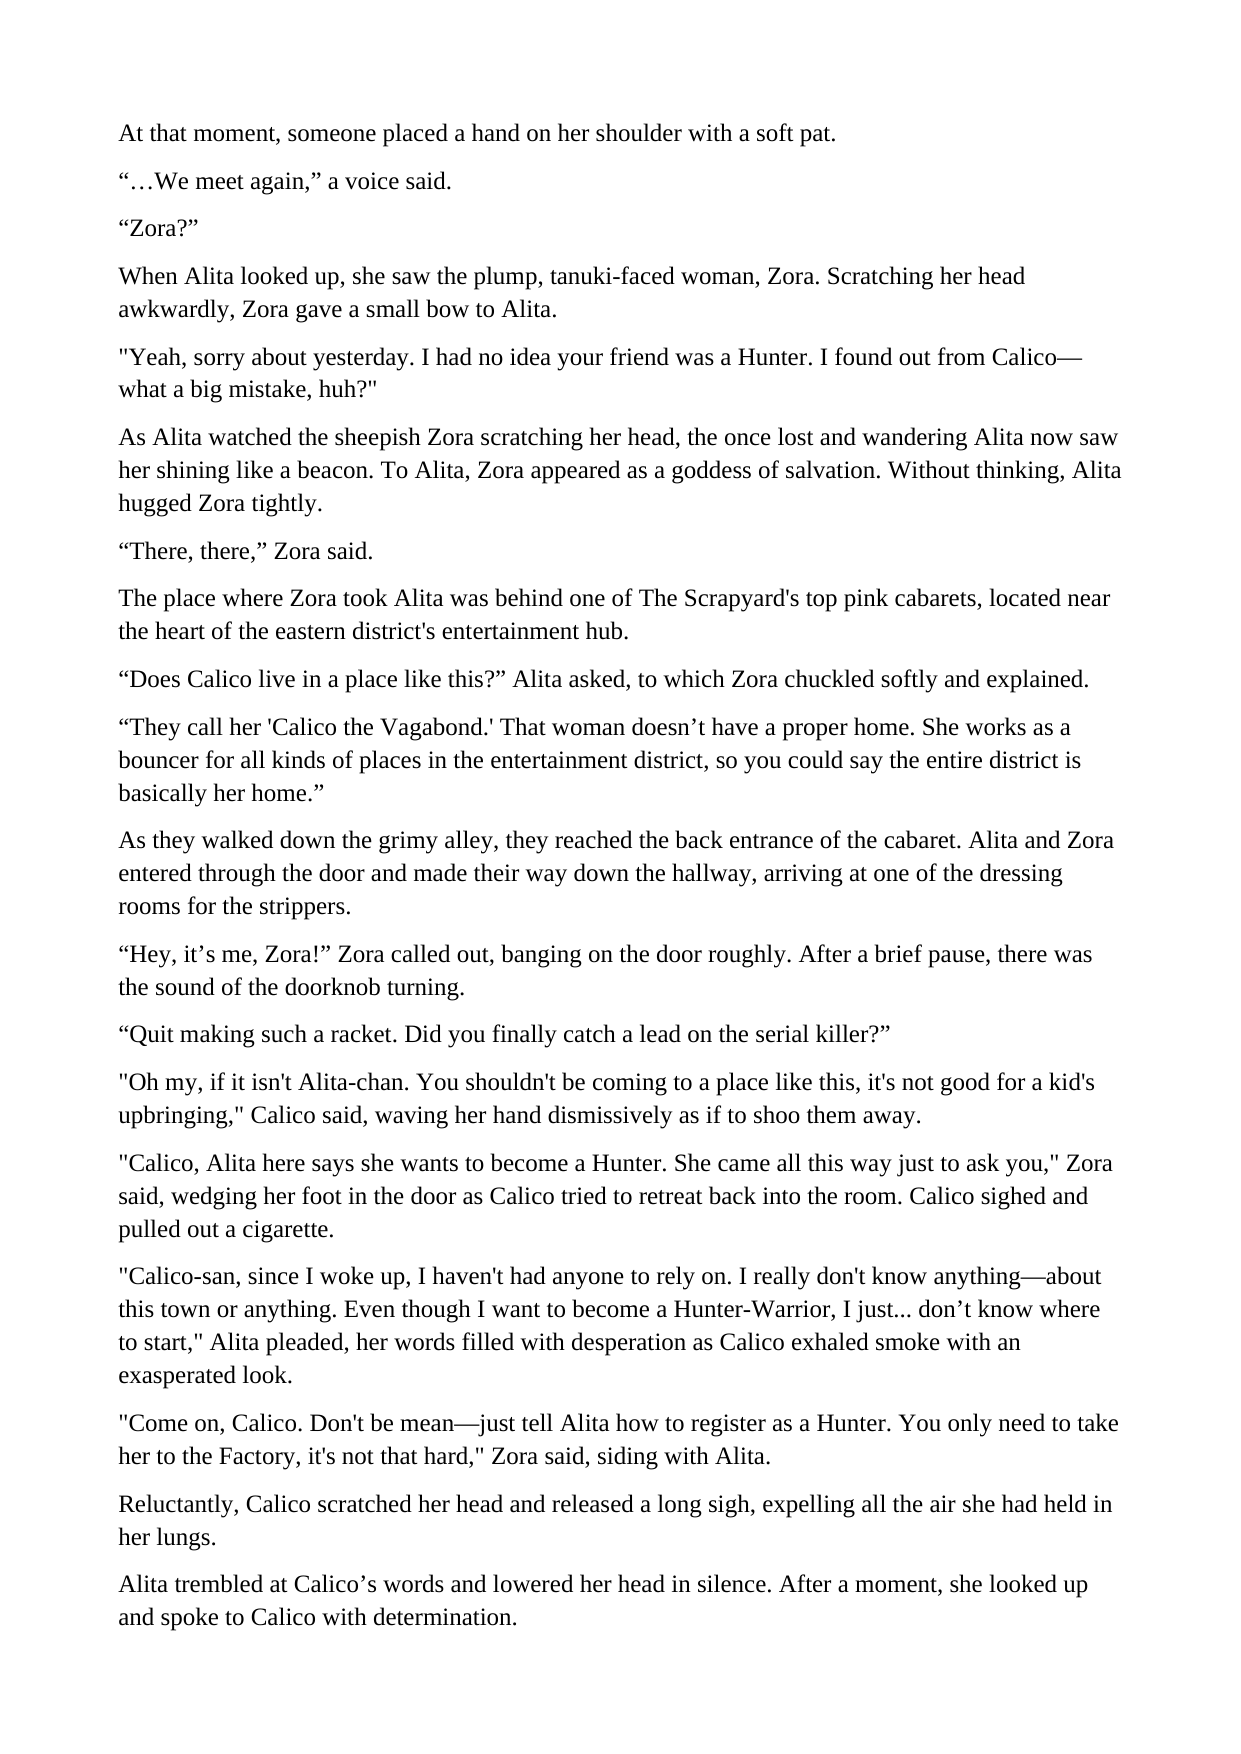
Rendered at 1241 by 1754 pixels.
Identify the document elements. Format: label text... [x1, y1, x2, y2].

text “Hey, it’s me, Zora!” Zora called out, banging on the door roughly. After a brief pause, there was the sound of the doorknob turning. [118, 939, 1122, 1001]
text "Oh my, if it isn't Alita-chan. You shouldn't be coming to a place like this, it's not good for a kid's upbringing," Calico said, waving her hand dismissively as if to shoo them away. [118, 1067, 1122, 1129]
text As they walked down the grimy alley, they reached the back entrance of the cabaret. Alita and Zora entered through the door and made their way down the hallway, arriving at one of the dressing rooms for the strippers. [118, 825, 1122, 920]
text “…We meet again,” a voice said. [118, 166, 1122, 194]
text “Quit making such a racket. Did you finally catch a lead on the serial killer?” [118, 1019, 1122, 1048]
text “Zora?” [118, 213, 1122, 242]
text "Calico, Alita here says she wants to become a Hunter. She came all this way just to ask you," Zora said, wedging her foot in the door as Calico tried to retreat back into the room. Calico sighed and pulled out a cigarette. [118, 1148, 1122, 1243]
text Reluctantly, Calico scratched her head and released a long sigh, expelling all the air she had held in her lungs. [118, 1489, 1122, 1551]
text When Alita looked up, she saw the plump, tanuki-faced woman, Zora. Scratching her head awkwardly, Zora gave a small bow to Alita. [118, 261, 1122, 323]
text The place where Zora took Alita was behind one of The Scrapyard's top pink cabarets, located near the heart of the eastern district's entertainment hub. [118, 583, 1122, 645]
text “Does Calico live in a place like this?” Alita asked, to which Zora chuckled softly and explained. [118, 664, 1122, 693]
text "Come on, Calico. Don't be mean—just tell Alita how to register as a Hunter. You only need to take her to the Factory, it's not that hard," Zora said, siding with Alita. [118, 1408, 1122, 1470]
text As Alita watched the sheepish Zora scratching her head, the once lost and wandering Alita now saw her shining like a beacon. To Alita, Zora appeared as a goddess of salvation. Without thinking, Alita hugged Zora tightly. [118, 422, 1122, 517]
text "Yeah, sorry about yesterday. I had no idea your friend was a Hunter. I found out from Calico—what a big mistake, huh?" [118, 342, 1122, 403]
text “They call her 'Calico the Vagabond.' That woman doesn’t have a proper home. She works as a bouncer for all kinds of places in the entertainment district, so you could say the entire district is basically her home.” [118, 712, 1122, 806]
text “There, there,” Zora said. [118, 536, 1122, 564]
text Alita trembled at Calico’s words and lowered her head in silence. After a moment, she looked up and spoke to Calico with determination. [118, 1569, 1122, 1631]
text "Calico-san, since I woke up, I haven't had anyone to rely on. I really don't know anything—about this town or anything. Even though I want to become a Hunter-Warrior, I just... don’t know where to start," Alita pleaded, her words filled with desperation as Calico exhaled smoke with an exasperated look. [118, 1261, 1122, 1389]
text At that moment, someone placed a hand on her shoulder with a soft pat. [118, 118, 1122, 147]
